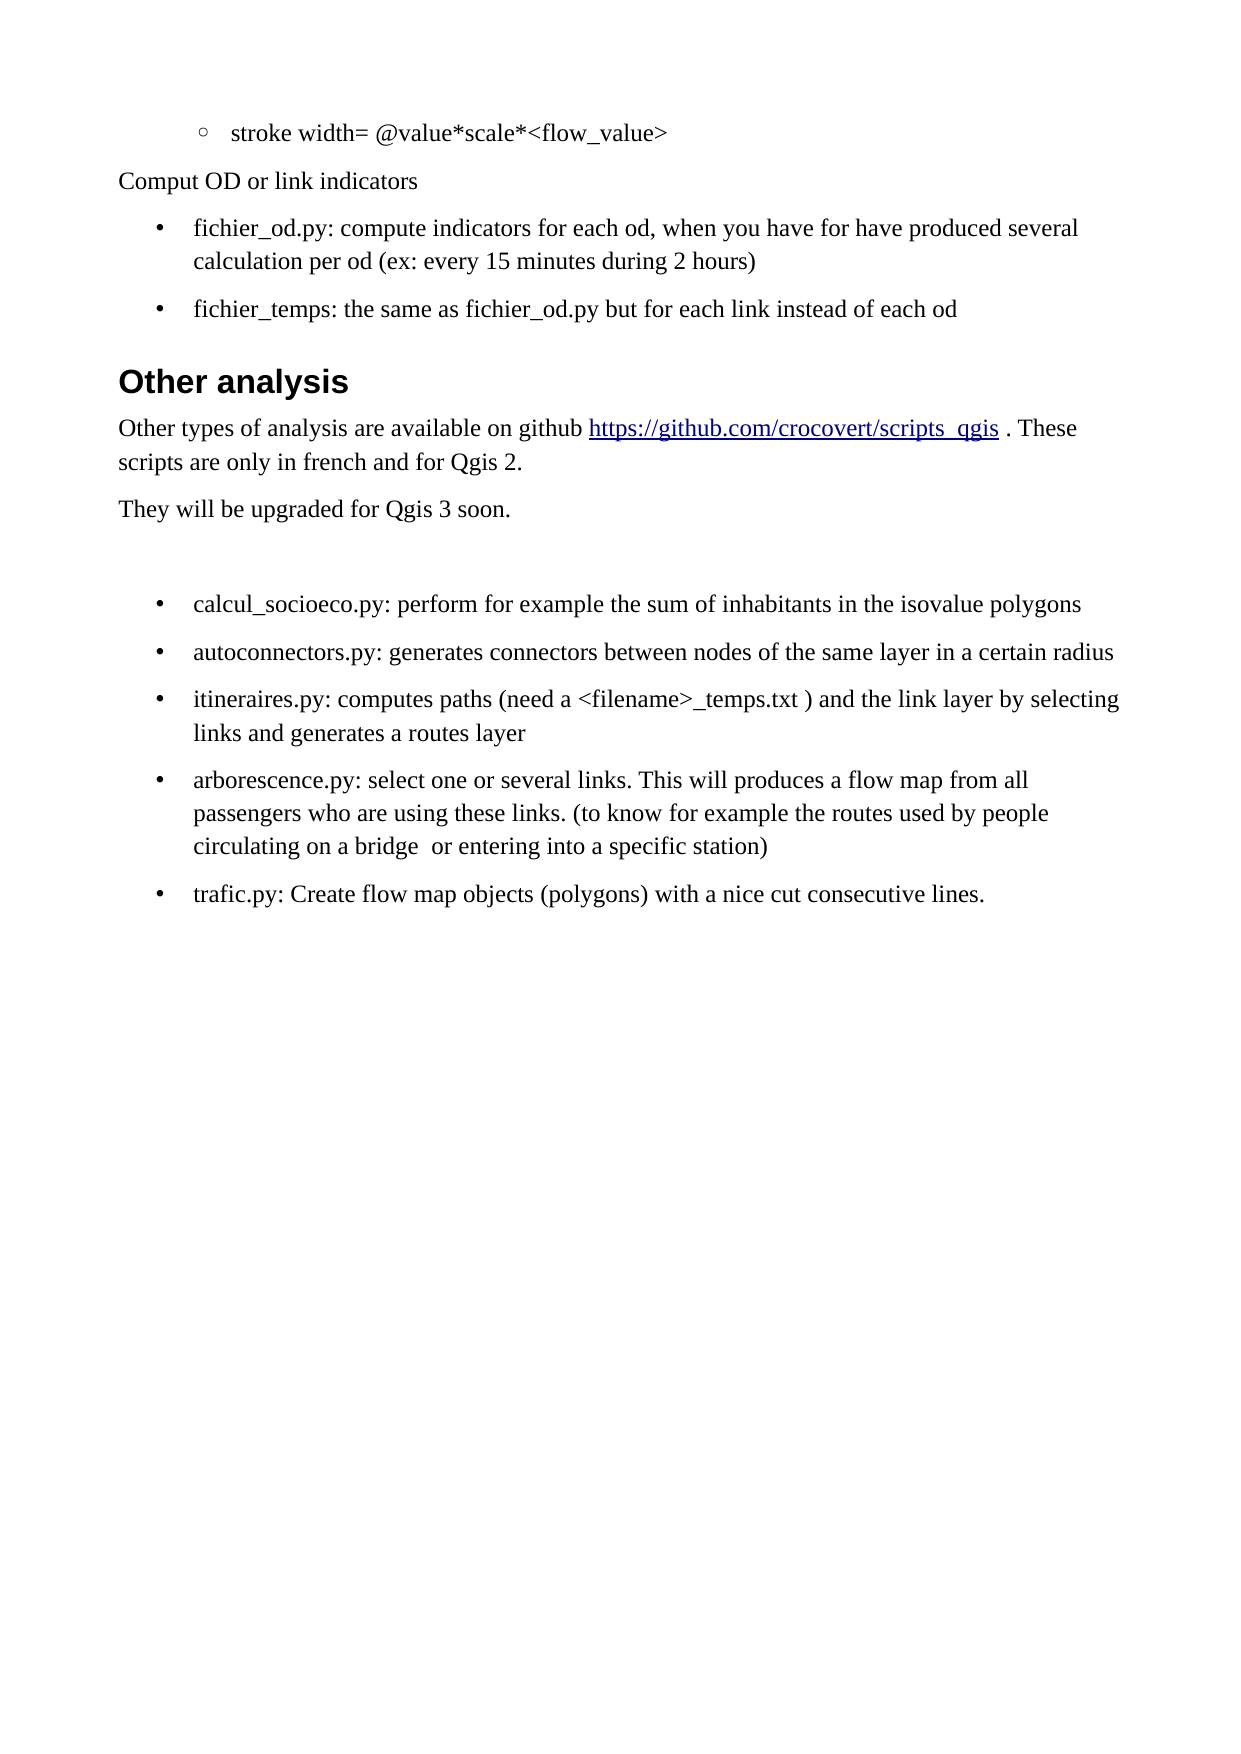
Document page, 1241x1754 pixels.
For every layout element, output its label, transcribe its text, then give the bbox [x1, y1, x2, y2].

text They will be upgraded for Qgis 3 soon. [118, 494, 1122, 523]
list trafic.py: Create flow map objects (polygons) with a nice cut consecutive lines. [156, 879, 1122, 908]
subtitle Other analysis [118, 362, 1122, 401]
list fichier_od.py: compute indicators for each od, when you have for have produced several calculation per od (ex: every 15 minutes during 2 hours) [156, 213, 1122, 275]
list calcul_socioeco.py: perform for example the sum of inhabitants in the isovalue polygons [156, 589, 1122, 618]
list autoconnectors.py: generates connectors between nodes of the same layer in a certain radius [156, 637, 1122, 666]
list fichier_temps: the same as fichier_od.py but for each link instead of each od [156, 294, 1122, 323]
list stroke width= @value*scale*<flow_value> [193, 118, 1122, 147]
text Other types of analysis are available on github https://github.com/crocovert/scripts_qgis . These scripts are only in french and for Qgis 2. [118, 413, 1122, 475]
list arborescence.py: select one or several links. This will produces a flow map from all passengers who are using these links. (to know for example the routes used by people circulating on a bridge or entering into a specific station) [156, 765, 1122, 860]
list itineraires.py: computes paths (need a <filename>_temps.txt ) and the link layer by selecting links and generates a routes layer [156, 684, 1122, 746]
text Comput OD or link indicators [118, 166, 1122, 194]
